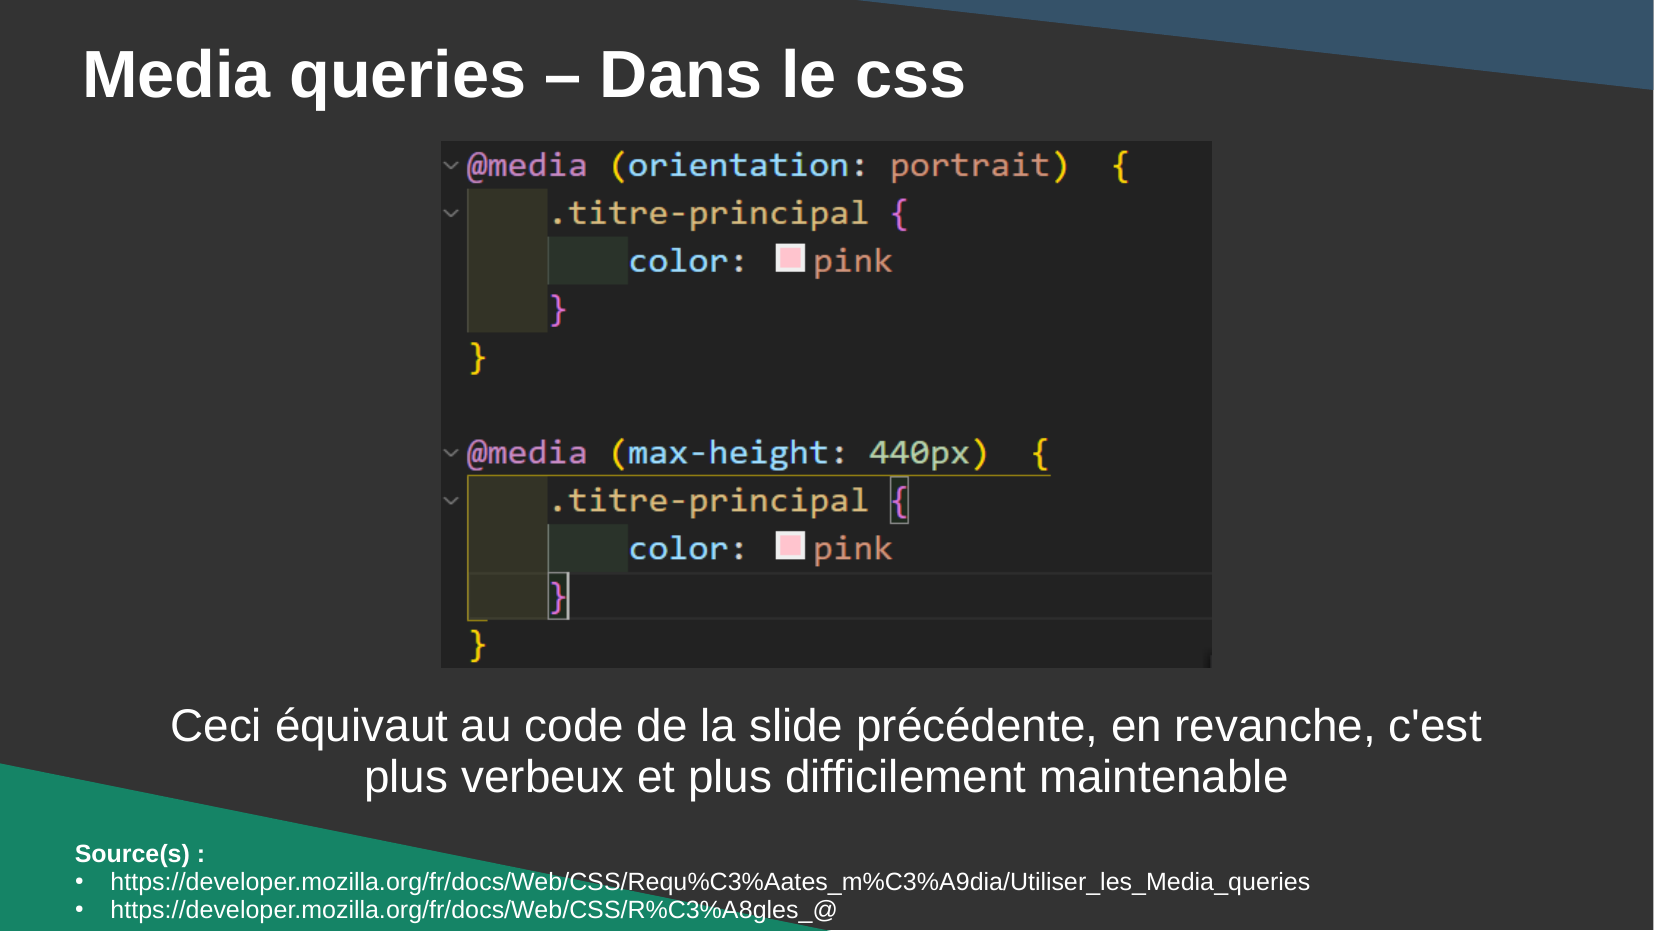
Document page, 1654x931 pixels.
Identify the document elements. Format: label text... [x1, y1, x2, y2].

text_box [0, 763, 341, 931]
title Media queries – Dans le css [82, 37, 1571, 122]
picture [441, 141, 1212, 668]
text_box [856, 0, 1654, 91]
title Ceci équivaut au code de la slide précédente, en revanche, c'est plus verbeux et plus difficilement maintenable [159, 699, 1495, 803]
text_box Source(s) : https://developer.mozilla.org/fr/docs/Web/CSS/Requ%C3%Aates_m%C3%A9dia/Utiliser_les_Media_queries https://developer.mozilla.org/fr/docs/Web/CSS/R%C3%A8gles_@ [60, 832, 1546, 931]
